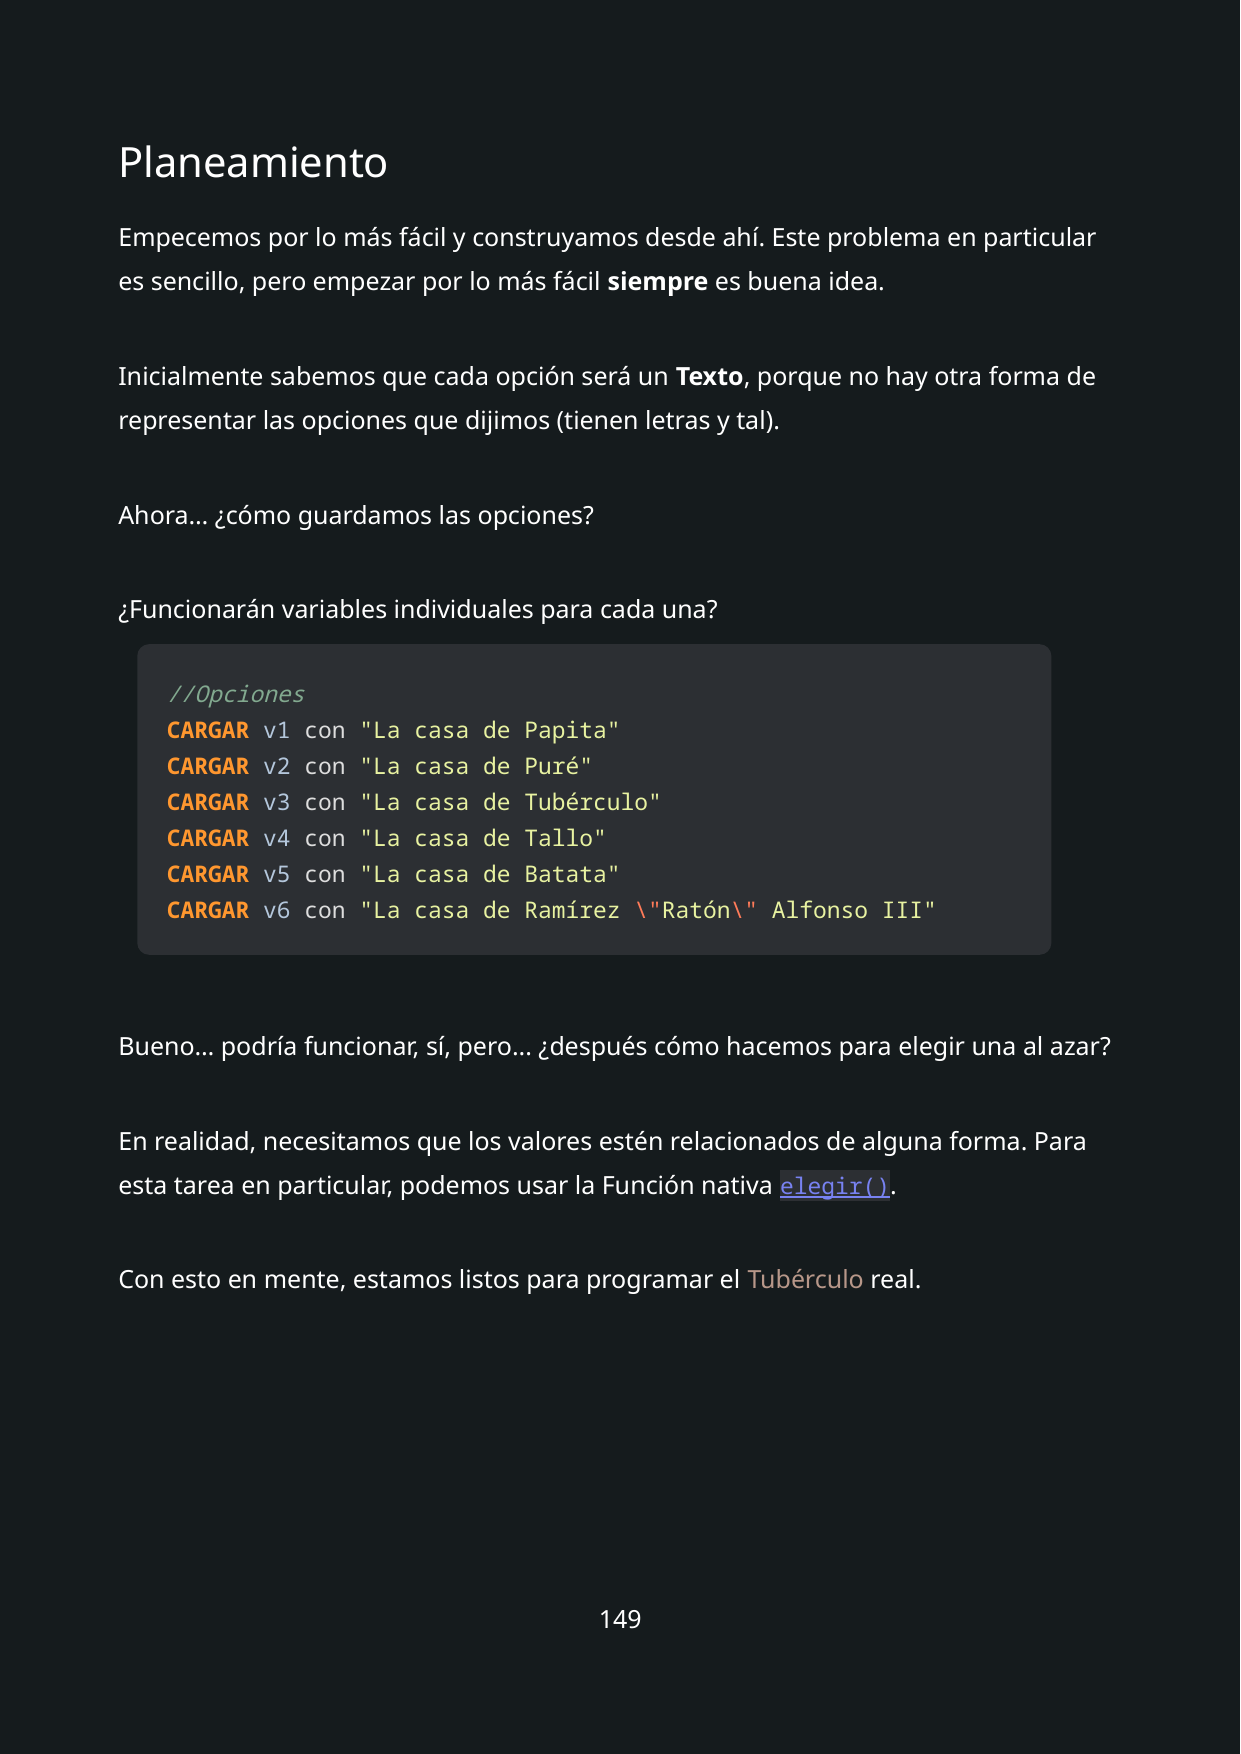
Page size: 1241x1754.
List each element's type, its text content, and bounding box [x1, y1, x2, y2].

text Bueno… podría funcionar, sí, pero... ¿después cómo hacemos para elegir una al azar? [118, 1029, 1122, 1063]
text Empecemos por lo más fácil y construyamos desde ahí. Este problema en particular es sencillo, pero empezar por lo más fácil siempre es buena idea. [118, 220, 1122, 298]
text Con esto en mente, estamos listos para programar el Tubérculo real. [118, 1262, 1122, 1296]
text Inicialmente sabemos que cada opción será un Texto, porque no hay otra forma de representar las opciones que dijimos (tienen letras y tal). [118, 358, 1122, 437]
text ¿Funcionarán variables individuales para cada una? [118, 592, 1122, 626]
subtitle Planeamiento [118, 133, 1122, 189]
text En realidad, necesitamos que los valores estén relacionados de alguna forma. Para esta tarea en particular, podemos usar la Función nativa elegir(). [118, 1123, 1122, 1202]
text Ahora… ¿cómo guardamos las opciones? [118, 497, 1122, 531]
